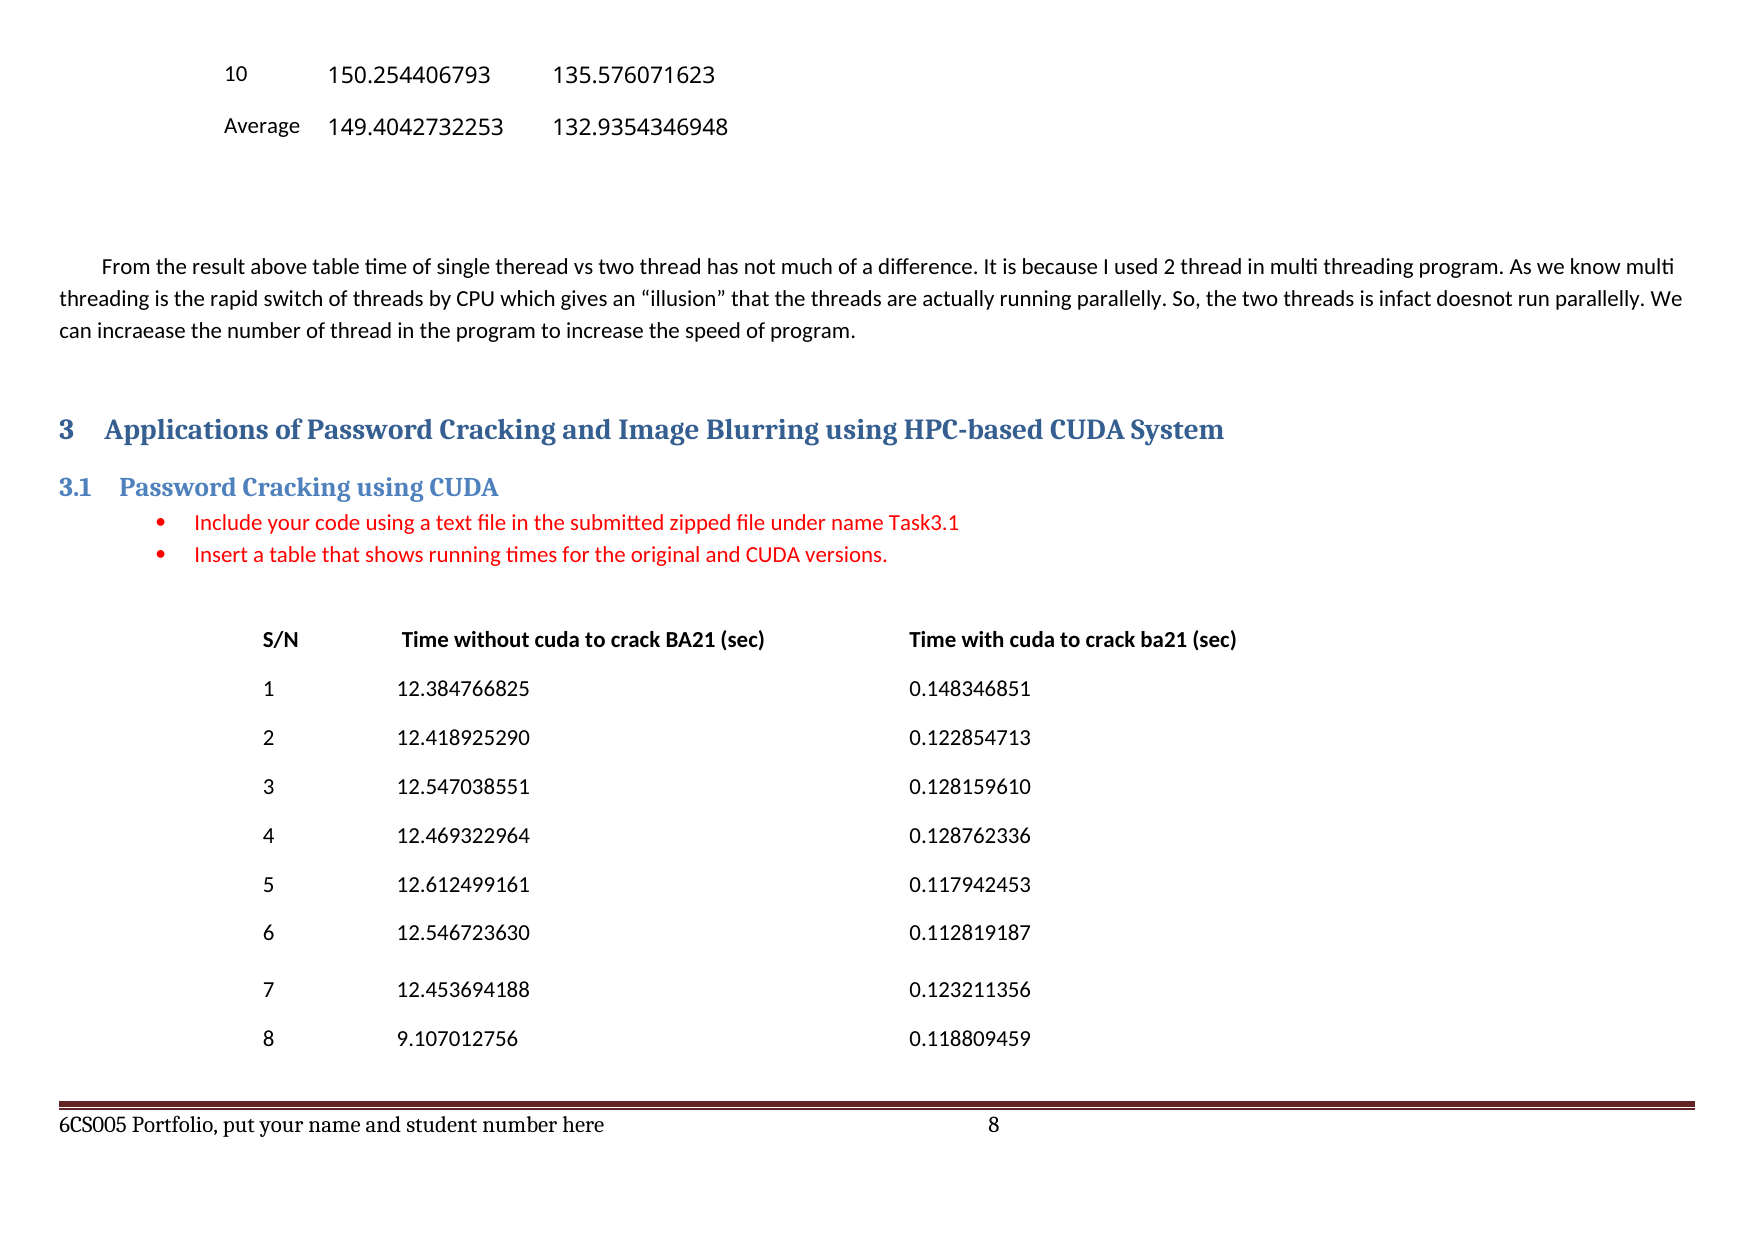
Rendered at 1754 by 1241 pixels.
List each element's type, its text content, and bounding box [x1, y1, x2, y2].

table_cell 4 [263, 821, 396, 870]
table_cell 12.384766825 [396, 674, 909, 723]
table_cell 0.148346851 [909, 674, 1369, 723]
table_cell 12.418925290 [396, 723, 909, 772]
table_cell 0.112819187 [909, 919, 1369, 976]
table_cell 0.123211356 [909, 976, 1369, 1024]
table_cell 12.612499161 [396, 870, 909, 918]
list Insert a table that shows running times for the original and CUDA versions. [157, 540, 1695, 568]
table_cell 3 [263, 772, 396, 821]
table_cell 135.576071623 [552, 59, 815, 111]
subtitle Applications of Password Cracking and Image Blurring using HPC-based CUDA System [59, 413, 1695, 446]
table_cell 1 [263, 674, 396, 723]
table_cell Average [224, 111, 327, 163]
table_cell 8 [263, 1025, 396, 1073]
table_cell 149.4042732253 [328, 111, 552, 163]
table_cell 7 [263, 976, 396, 1024]
table_cell 12.547038551 [396, 772, 909, 821]
table_cell 10 [224, 59, 327, 111]
table_cell 150.254406793 [328, 59, 552, 111]
table_cell 0.128762336 [909, 821, 1369, 870]
text From the result above table time of single theread vs two thread has not much of a difference. It is because I used 2 thread in multi threading program. As we know multi threading is the rapid switch of threads by CPU which gives an “illusion” that the threads are actually running parallelly. So, the two threads is infact doesnot run parallelly. We can incraease the number of thread in the program to increase the speed of program. [59, 252, 1695, 344]
table_cell 5 [263, 870, 396, 918]
table_cell 0.118809459 [909, 1025, 1369, 1073]
table_cell 12.469322964 [396, 821, 909, 870]
table_header Time without cuda to crack BA21 (sec) [396, 625, 909, 674]
table_cell 12.453694188 [396, 976, 909, 1024]
table_header S/N [263, 625, 396, 674]
table_cell 0.128159610 [909, 772, 1369, 821]
subtitle Password Cracking using CUDA [59, 472, 1695, 503]
table_header Time with cuda to crack ba21 (sec) [909, 625, 1369, 674]
table_cell 0.122854713 [909, 723, 1369, 772]
list Include your code using a text file in the submitted zipped file under name Task3.1 [157, 508, 1695, 536]
table_cell 132.9354346948 [552, 111, 815, 163]
table_cell 2 [263, 723, 396, 772]
table_cell 9.107012756 [396, 1025, 909, 1073]
table_cell 12.546723630 [396, 919, 909, 976]
table_cell 6 [263, 919, 396, 976]
table_cell 0.117942453 [909, 870, 1369, 918]
